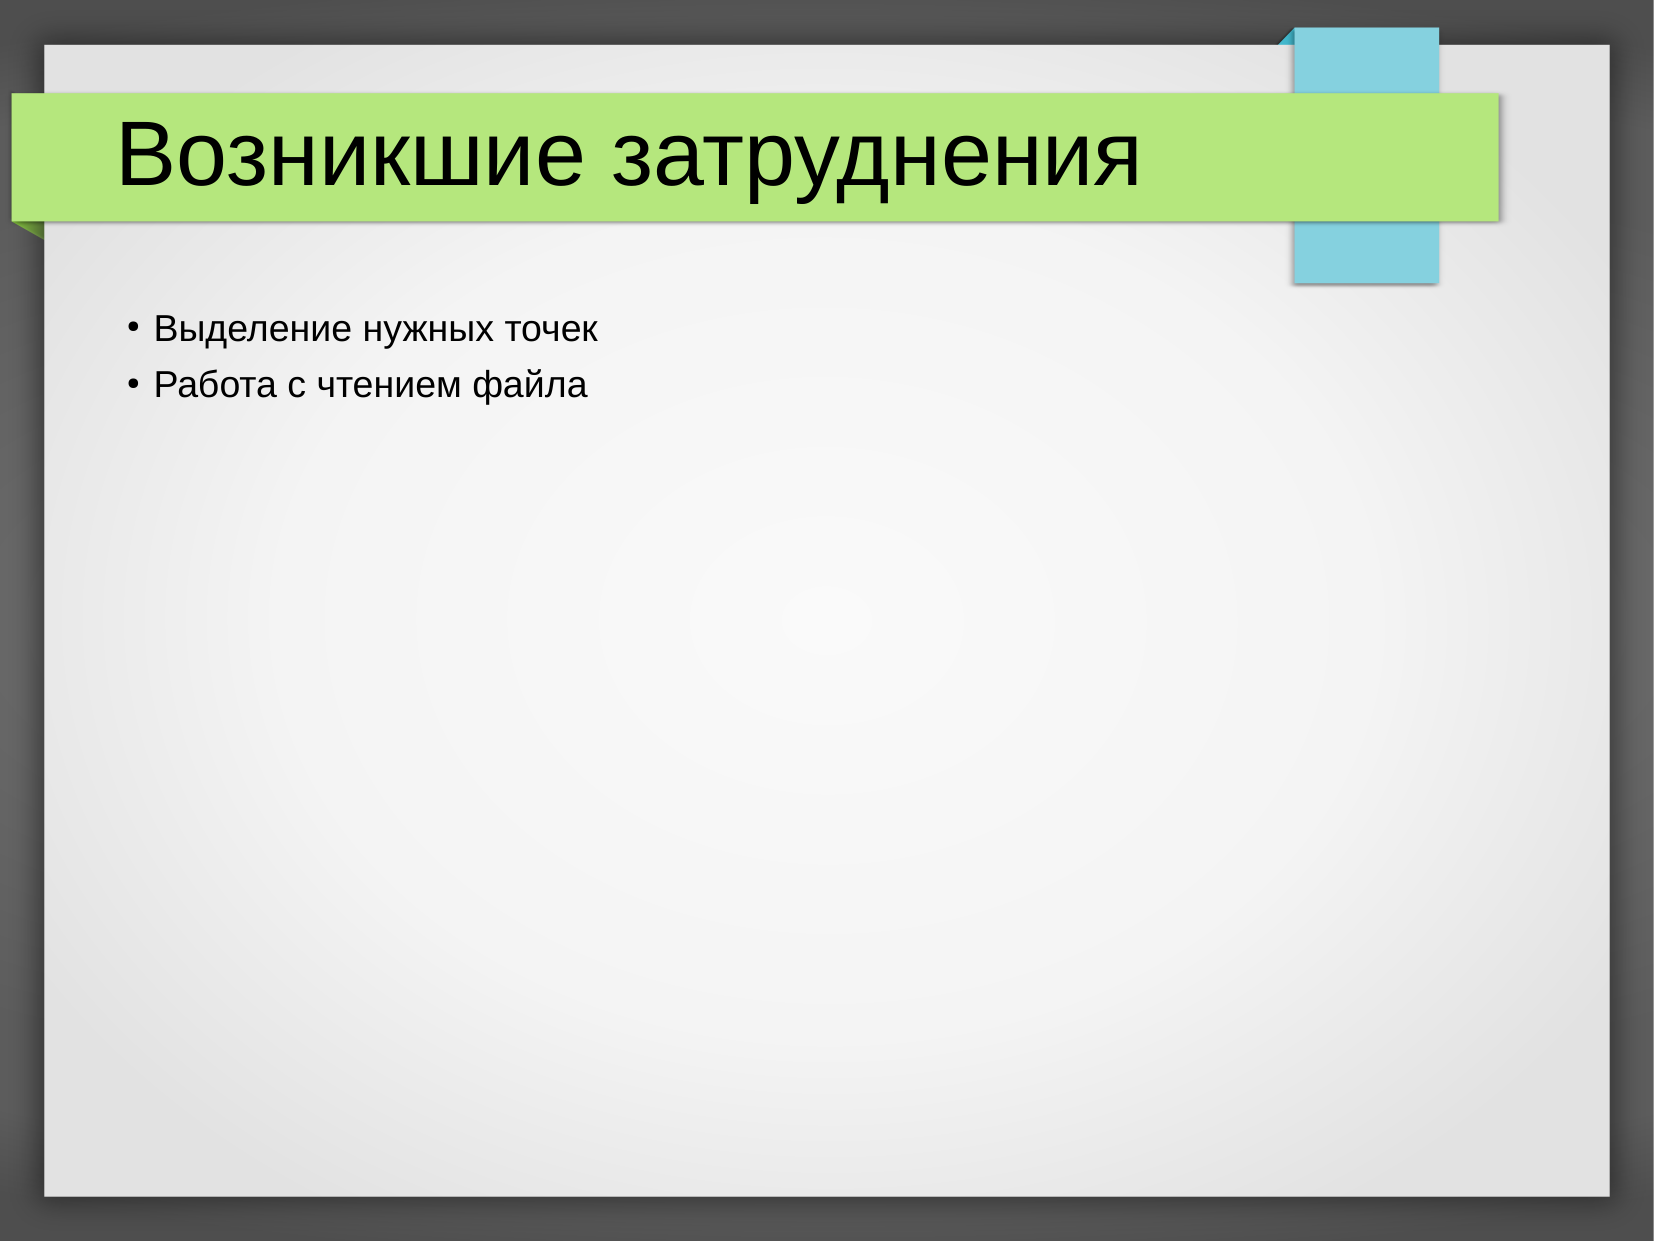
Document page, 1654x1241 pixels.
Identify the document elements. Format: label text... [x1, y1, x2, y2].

title Возникшие затруднения [82, 94, 1264, 213]
picture [0, 0, 1654, 1241]
list Выделение нужных точек Работа с чтением файла [118, 307, 1170, 438]
